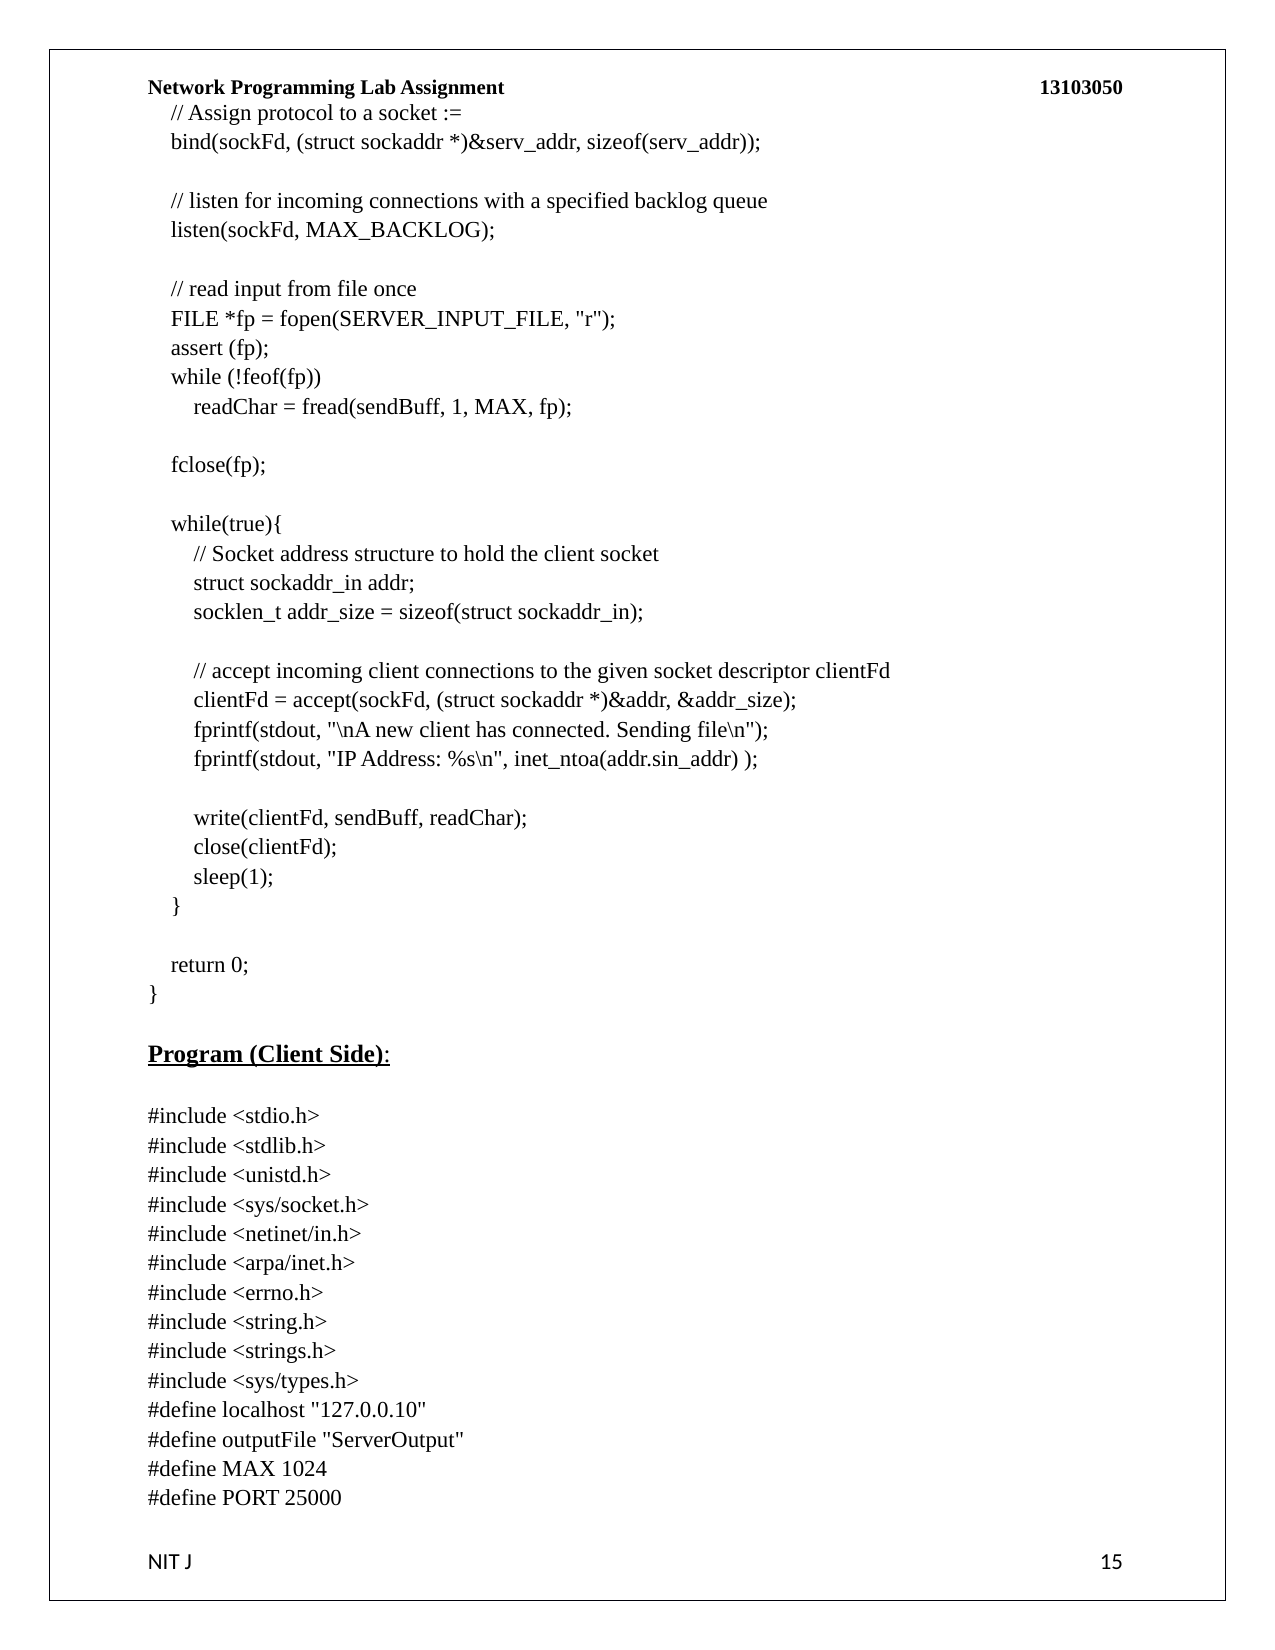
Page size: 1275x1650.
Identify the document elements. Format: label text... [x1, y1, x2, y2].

text } [148, 892, 1169, 918]
text #define localhost "127.0.0.10" [148, 1396, 1169, 1423]
text #include <stdio.h> [148, 1103, 1169, 1129]
text FILE *fp = fopen(SERVER_INPUT_FILE, "r"); [148, 305, 1169, 331]
text fprintf(stdout, "IP Address: %s\n", inet_ntoa(addr.sin_addr) ); [148, 745, 1169, 772]
text #include <strings.h> [148, 1338, 1169, 1364]
text #include <unistd.h> [148, 1161, 1169, 1188]
text #define PORT 25000 [148, 1484, 1169, 1511]
text clientFd = accept(sockFd, (struct sockaddr *)&addr, &addr_size); [148, 687, 1169, 713]
text #include <stdlib.h> [148, 1132, 1169, 1158]
text #define outputFile "ServerOutput" [148, 1426, 1169, 1452]
text while (!feof(fp)) [148, 363, 1169, 390]
text fclose(fp); [148, 452, 1169, 478]
text // read input from file once [148, 275, 1169, 302]
text } [148, 980, 1169, 1007]
text listen(sockFd, MAX_BACKLOG); [148, 217, 1169, 243]
text close(clientFd); [148, 833, 1169, 860]
text #include <errno.h> [148, 1279, 1169, 1305]
text while(true){ [148, 510, 1169, 537]
text // Socket address structure to hold the client socket [148, 540, 1169, 566]
text // Assign protocol to a socket := [148, 99, 1169, 125]
text return 0; [148, 951, 1169, 977]
text socklen_t addr_size = sizeof(struct sockaddr_in); [148, 598, 1169, 625]
text bind(sockFd, (struct sockaddr *)&serv_addr, sizeof(serv_addr)); [148, 128, 1169, 155]
text readChar = fread(sendBuff, 1, MAX, fp); [148, 393, 1169, 419]
text #include <netinet/in.h> [148, 1220, 1169, 1246]
text #include <sys/types.h> [148, 1367, 1169, 1393]
text fprintf(stdout, "\nA new client has connected. Sending file\n"); [148, 716, 1169, 742]
text struct sockaddr_in addr; [148, 569, 1169, 595]
text // accept incoming client connections to the given socket descriptor clientFd [148, 657, 1169, 683]
text assert (fp); [148, 334, 1169, 360]
text #include <sys/socket.h> [148, 1191, 1169, 1217]
text #include <string.h> [148, 1308, 1169, 1334]
text sleep(1); [148, 863, 1169, 889]
text write(clientFd, sendBuff, readChar); [148, 804, 1169, 830]
text Program (Client Side): [148, 1039, 1169, 1068]
text // listen for incoming connections with a specified backlog queue [148, 187, 1169, 213]
text #define MAX 1024 [148, 1455, 1169, 1481]
text #include <arpa/inet.h> [148, 1249, 1169, 1276]
